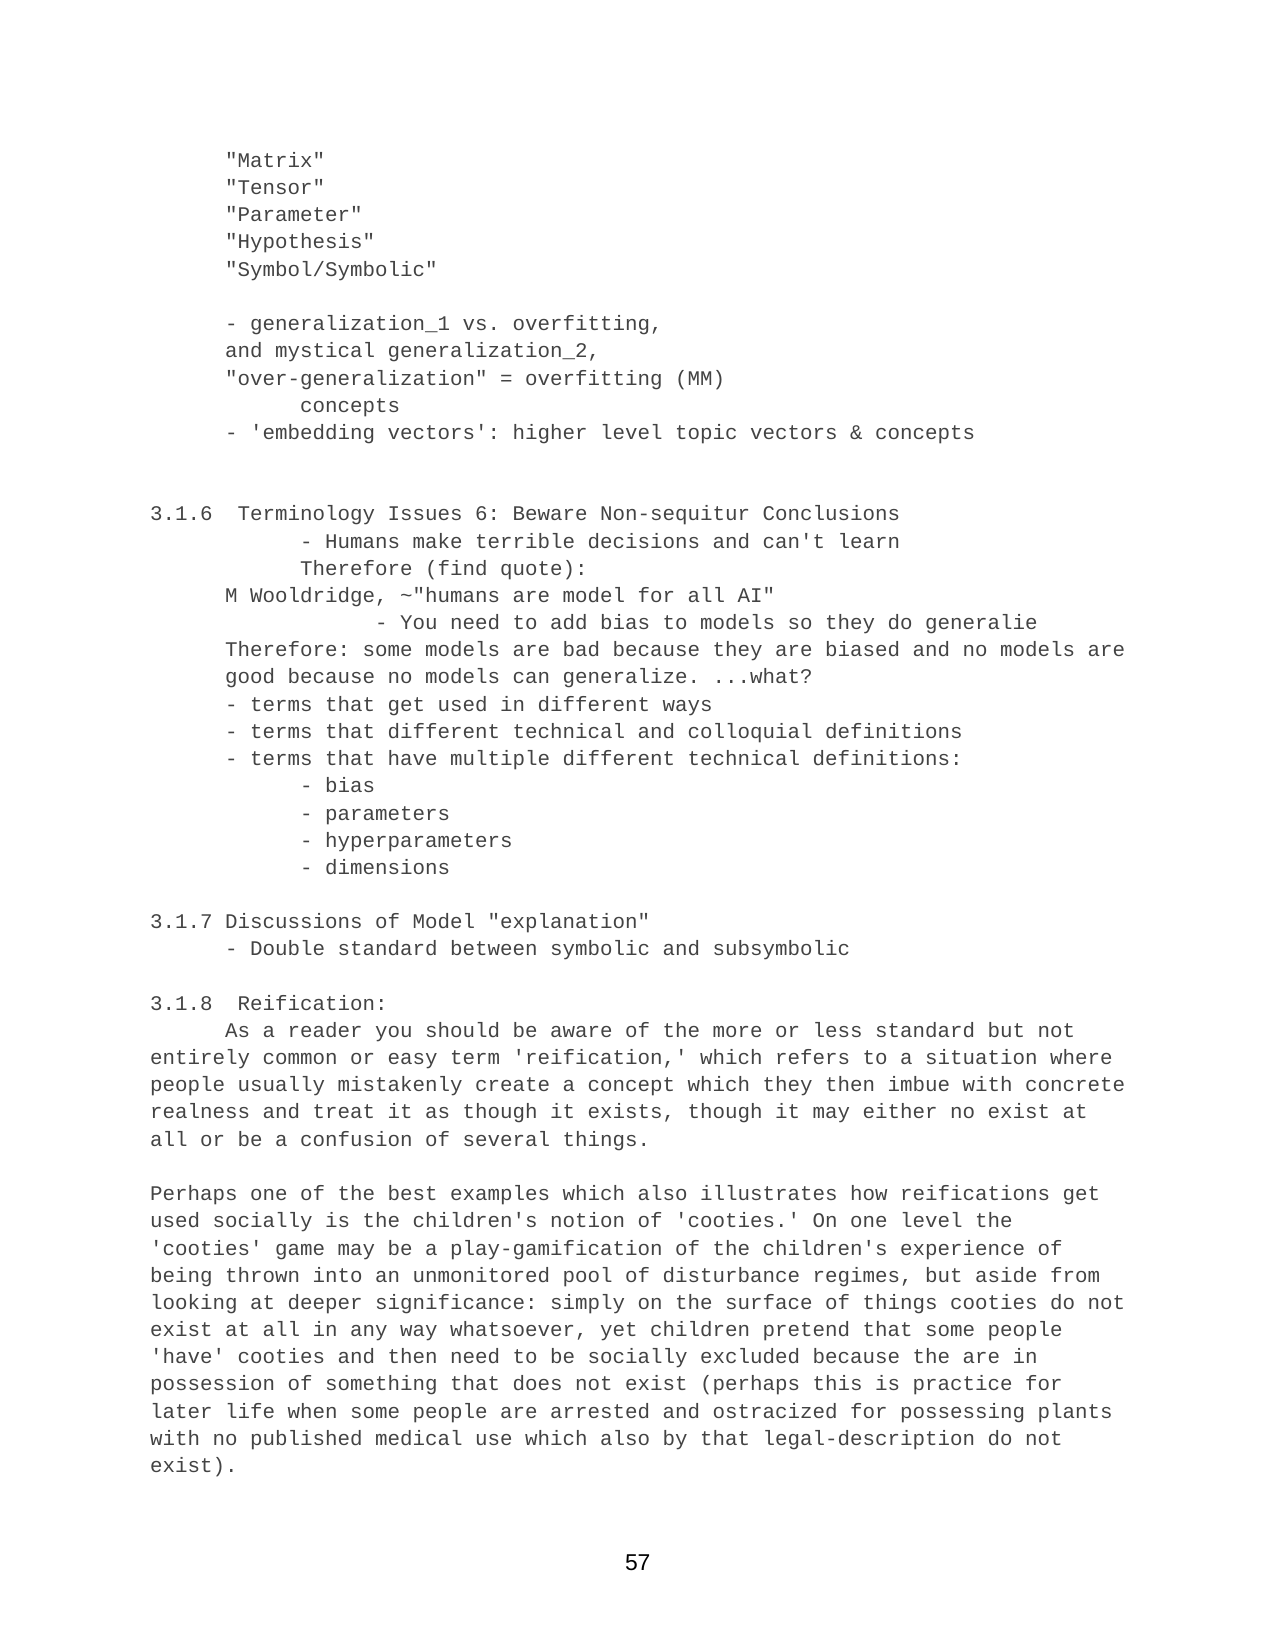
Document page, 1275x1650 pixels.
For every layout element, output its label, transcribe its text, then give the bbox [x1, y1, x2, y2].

text Therefore (find quote): [150, 558, 1125, 581]
text Therefore: some models are bad because they are biased and no models are good because no models can generalize. ...what? [225, 639, 1125, 690]
text - hyperparameters [225, 830, 1125, 853]
text 3.1.8 Reification: [150, 993, 1125, 1016]
text "Symbol/Symbolic" [150, 259, 1125, 282]
text - dimensions [225, 857, 1125, 881]
text - You need to add bias to models so they do generalie [225, 612, 1125, 636]
text - Double standard between symbolic and subsymbolic [150, 938, 1125, 962]
text M Wooldridge, ~"humans are model for all AI" [225, 585, 1125, 609]
text "Tensor" [150, 177, 1125, 201]
text "Matrix" [150, 150, 1125, 174]
text 3.1.7 Discussions of Model "explanation" [150, 911, 1125, 935]
text As a reader you should be aware of the more or less standard but not entirely common or easy term 'reification,' which refers to a situation where people usually mistakenly create a concept which they then imbue with concrete realness and treat it as though it exists, though it may either no exist at all or be a confusion of several things. [150, 1020, 1125, 1152]
text "Parameter" [150, 204, 1125, 228]
text - Humans make terrible decisions and can't learn [150, 531, 1125, 554]
text - bias [225, 775, 1125, 799]
text and mystical generalization_2, [225, 340, 1125, 364]
text - 'embedding vectors': higher level topic vectors & concepts [150, 422, 1125, 446]
text - terms that get used in different ways [225, 694, 1125, 717]
text 3.1.6 Terminology Issues 6: Beware Non-sequitur Conclusions [150, 503, 1125, 527]
text "Hypothesis" [150, 232, 1125, 255]
text - generalization_1 vs. overfitting, [150, 313, 1125, 337]
text - parameters [150, 802, 1125, 826]
text concepts [225, 395, 1125, 418]
text Perhaps one of the best examples which also illustrates how reifications get used socially is the children's notion of 'cooties.' On one level the 'cooties' game may be a play-gamification of the children's experience of being thrown into an unmonitored pool of disturbance regimes, but aside from looking at deeper significance: simply on the surface of things cooties do not exist at all in any way whatsoever, yet children pretend that some people 'have' cooties and then need to be socially excluded because the are in possession of something that does not exist (perhaps this is practice for later life when some people are arrested and ostracized for possessing plants with no published medical use which also by that legal-description do not exist). [150, 1183, 1125, 1479]
text - terms that different technical and colloquial definitions [225, 721, 1125, 744]
text - terms that have multiple different technical definitions: [225, 748, 1125, 772]
text "over-generalization" = overfitting (MM) [225, 367, 1125, 391]
